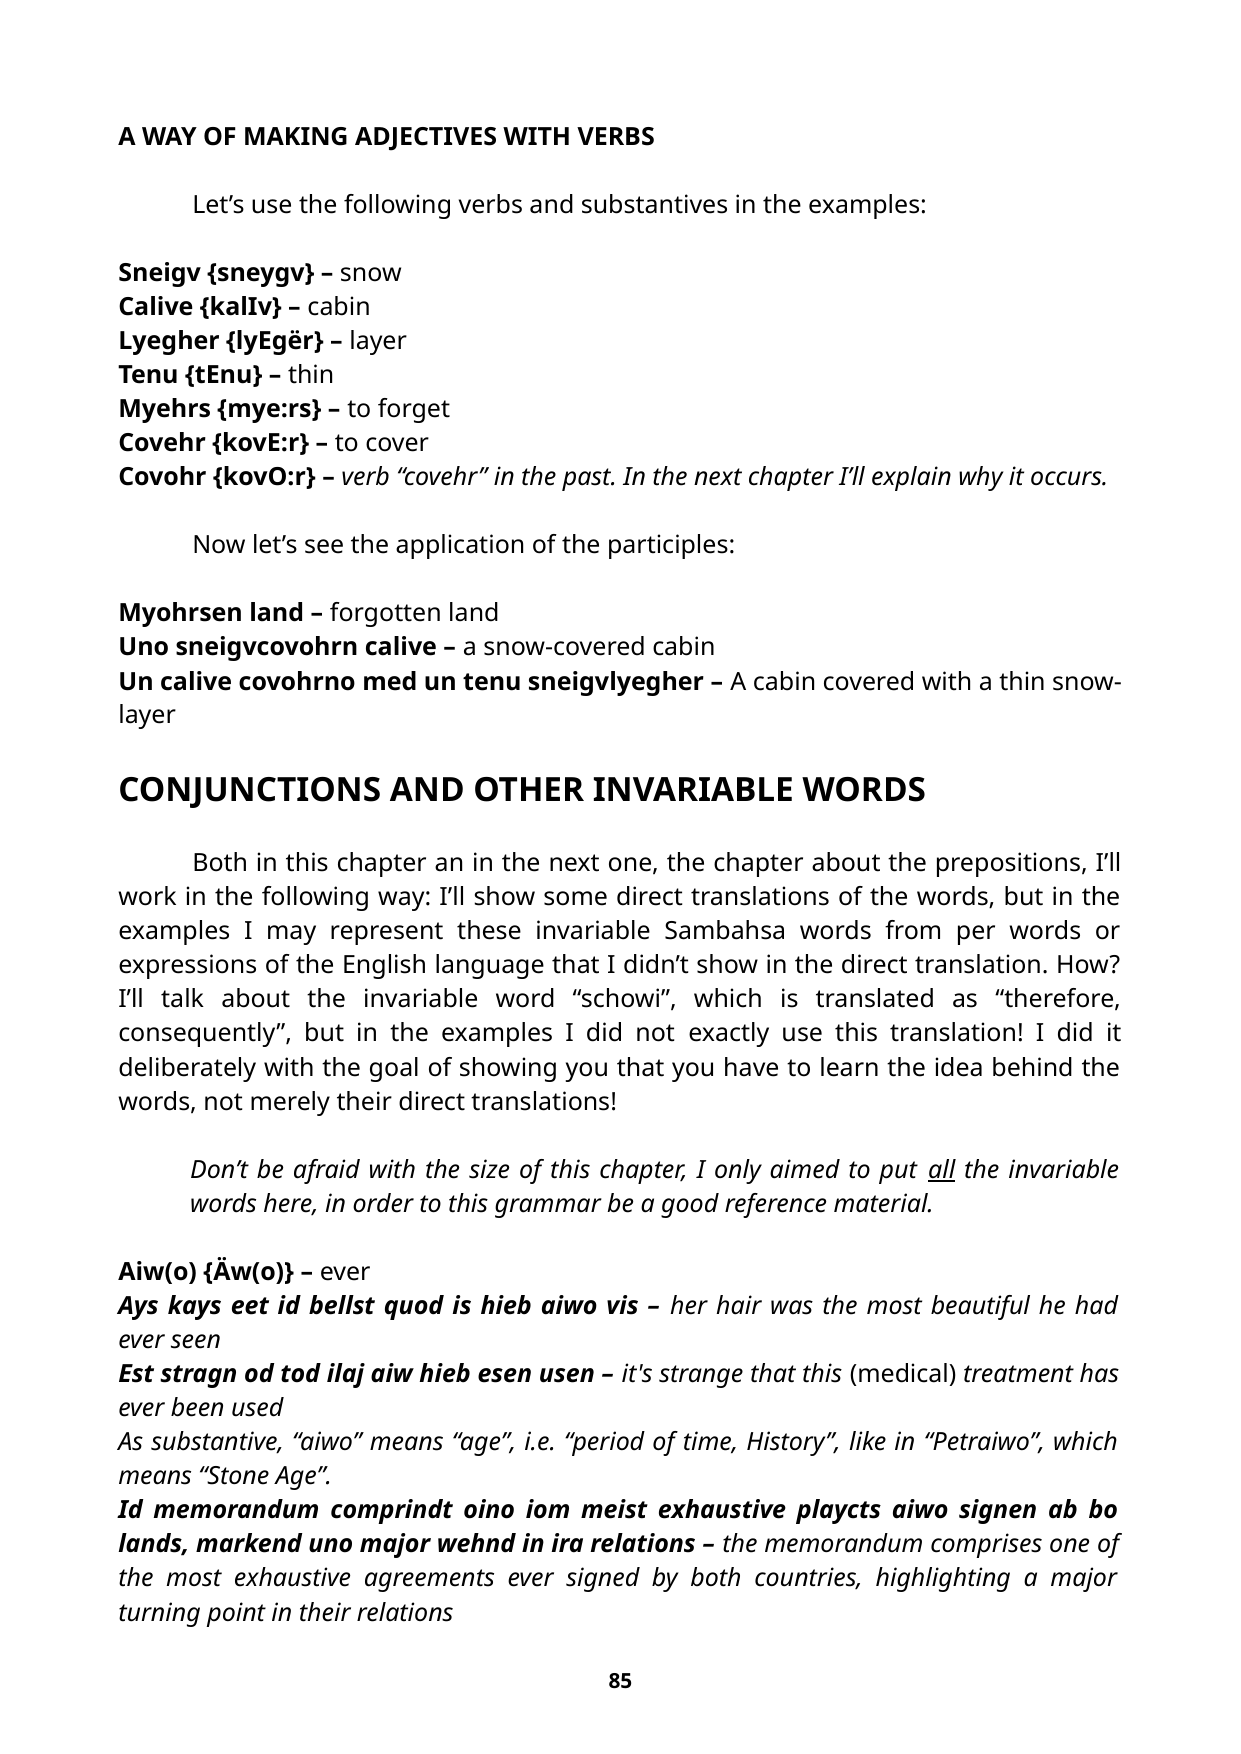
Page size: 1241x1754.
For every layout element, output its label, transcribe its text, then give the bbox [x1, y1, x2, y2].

text Uno sneigvcovohrn calive – a snow-covered cabin [118, 629, 1122, 663]
text Now let’s see the application of the participles: [118, 527, 1122, 561]
text Id memorandum comprindt oino iom meist exhaustive playcts aiwo signen ab bo lands, markend uno major wehnd in ira relations – the memorandum comprises one of the most exhaustive agreements ever signed by both countries, highlighting a major turning point in their relations [118, 1492, 1122, 1628]
text Ays kays eet id bellst quod is hieb aiwo vis – her hair was the most beautiful he had ever seen [118, 1288, 1122, 1356]
text Covohr {kovO:r} – verb “covehr” in the past. In the next chapter I’ll explain why it occurs. [118, 459, 1122, 493]
text Est stragn od tod ilaj aiw hieb esen usen – it's strange that this (medical) treatment has ever been used [118, 1356, 1122, 1424]
text As substantive, “aiwo” means “age”, i.e. “period of time, History”, like in “Petraiwo”, which means “Stone Age”. [118, 1424, 1122, 1492]
text Lyegher {lyEgër} – layer [118, 322, 1122, 357]
text Let’s use the following verbs and substantives in the examples: [118, 186, 1122, 220]
text Aiw(o) {Äw(o)} – ever [118, 1253, 1122, 1288]
text Myohrsen land – forgotten land [118, 595, 1122, 629]
subtitle CONJUNCTIONS AND OTHER INVARIABLE WORDS [118, 765, 1122, 811]
text Tenu {tEnu} – thin [118, 357, 1122, 391]
text Calive {kalIv} – cabin [118, 288, 1122, 322]
text Un calive covohrno med un tenu sneigvlyegher – A cabin covered with a thin snow-layer [118, 663, 1122, 731]
text Sneigv {sneygv} – snow [118, 254, 1122, 288]
text Myehrs {mye:rs} – to forget [118, 391, 1122, 425]
text Don’t be afraid with the size of this chapter, I only aimed to put all the invariable words here, in order to this grammar be a good reference material. [190, 1151, 1122, 1219]
text Covehr {kovE:r} – to cover [118, 425, 1122, 459]
text Both in this chapter an in the next one, the chapter about the prepositions, I’ll work in the following way: I’ll show some direct translations of the words, but in the examples I may represent these invariable Sambahsa words from per words or expressions of the English language that I didn’t show in the direct translation. How? I’ll talk about the invariable word “schowi”, which is translated as “therefore, consequently”, but in the examples I did not exactly use this translation! I did it deliberately with the goal of showing you that you have to learn the idea behind the words, not merely their direct translations! [118, 845, 1122, 1117]
subtitle A WAY OF MAKING ADJECTIVES WITH VERBS [118, 118, 1122, 152]
